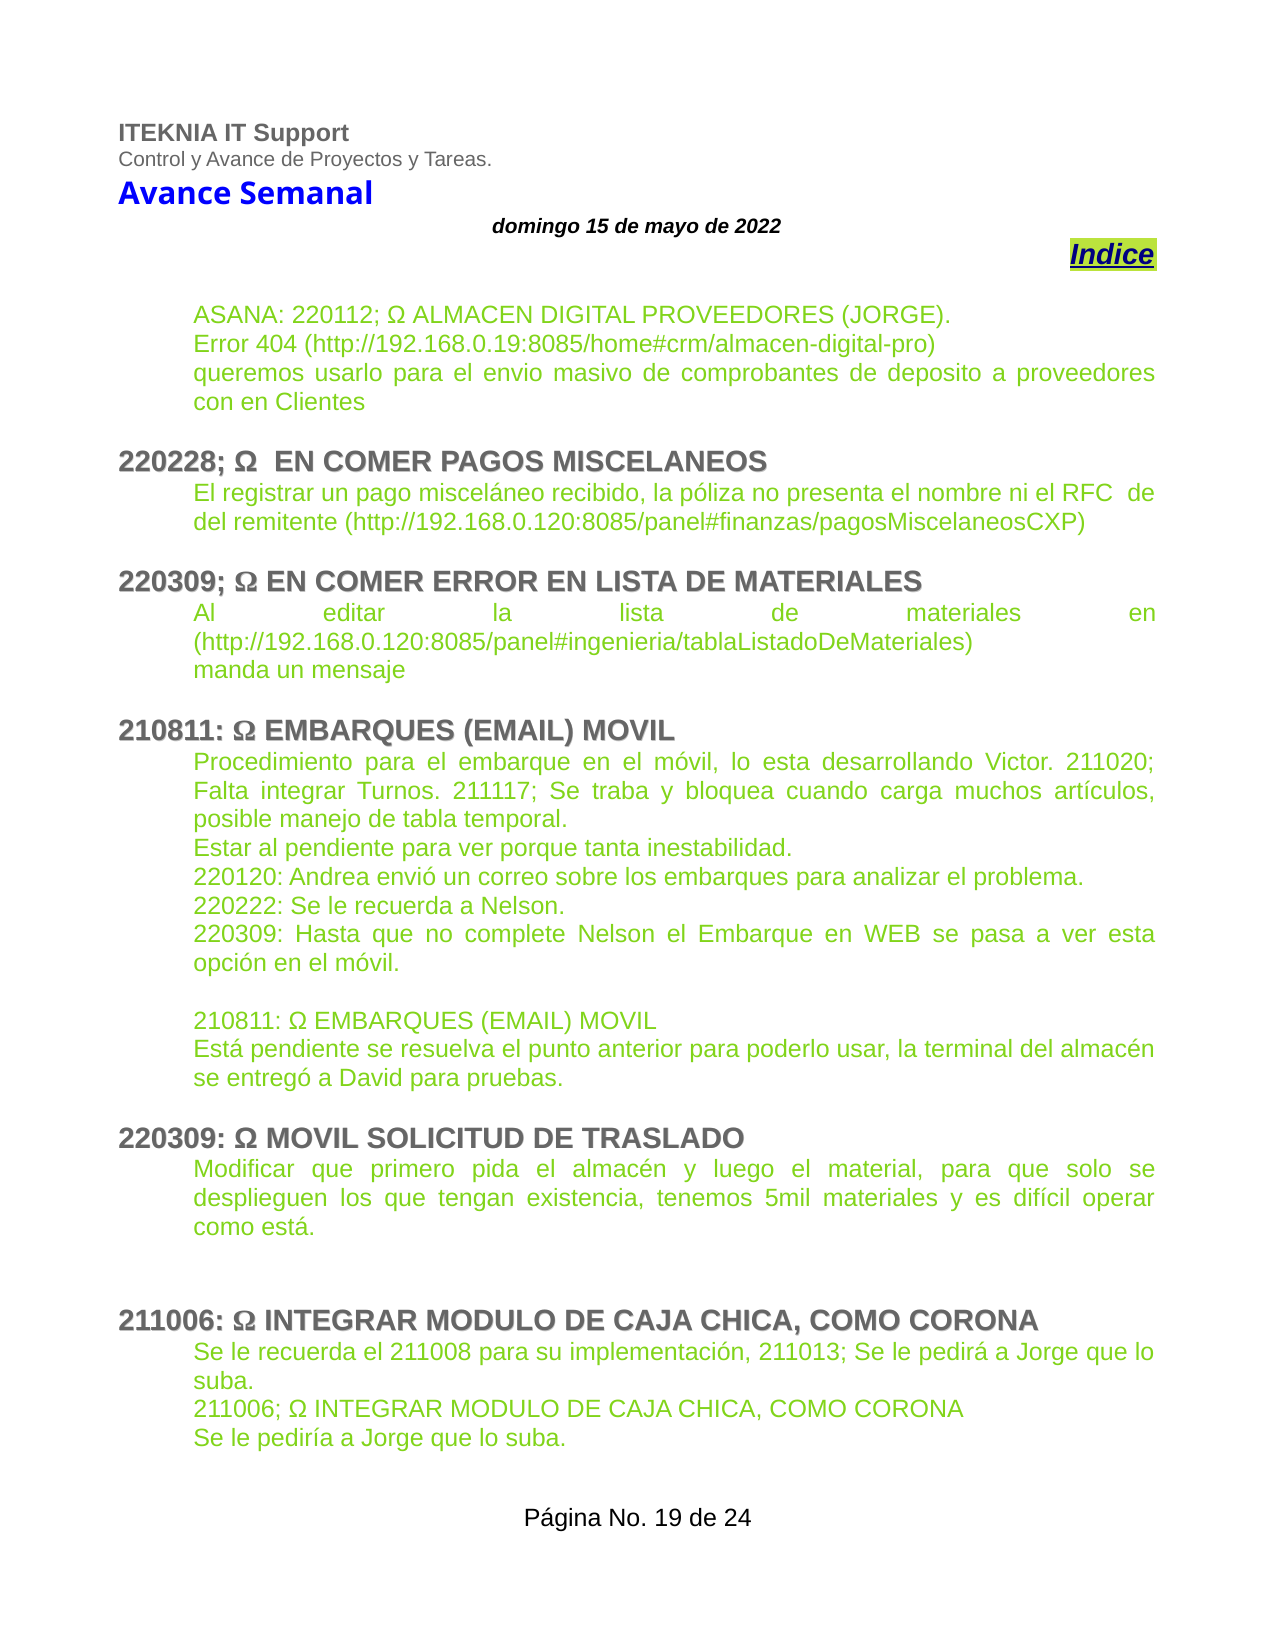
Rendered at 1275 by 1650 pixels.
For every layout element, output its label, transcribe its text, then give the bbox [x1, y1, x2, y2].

text 220309: Hasta que no complete Nelson el Embarque en WEB se pasa a ver esta opción en el móvil. [193, 919, 1157, 977]
text 210811: Ω EMBARQUES (EMAIL) MOVIL [193, 1006, 1157, 1034]
text El registrar un pago misceláneo recibido, la póliza no presenta el nombre ni el RFC de del remitente (http://192.168.0.120:8085/panel#finanzas/pagosMiscelaneosCXP) [193, 478, 1157, 535]
subtitle 220309; Ω EN COMER ERROR EN LISTA DE MATERIALES [118, 564, 1157, 598]
text Se le recuerda el 211008 para su implementación, 211013; Se le pedirá a Jorge que lo suba. [193, 1337, 1157, 1394]
text manda un mensaje [193, 656, 1157, 684]
text Error 404 (http://192.168.0.19:8085/home#crm/almacen-digital-pro) [193, 329, 1157, 358]
text 220120: Andrea envió un correo sobre los embarques para analizar el problema. [193, 862, 1157, 891]
subtitle 220309: Ω MOVIL SOLICITUD DE TRASLADO [118, 1121, 1157, 1154]
text ASANA: 220112; Ω ALMACEN DIGITAL PROVEEDORES (JORGE). [193, 300, 1157, 329]
text Modificar que primero pida el almacén y luego el material, para que solo se desplieguen los que tengan existencia, tenemos 5mil materiales y es difícil operar como está. [193, 1154, 1157, 1241]
subtitle 211006: Ω INTEGRAR MODULO DE CAJA CHICA, COMO CORONA [118, 1303, 1157, 1337]
text Está pendiente se resuelva el punto anterior para poderlo usar, la terminal del almacén se entregó a David para pruebas. [193, 1034, 1157, 1092]
text 220222: Se le recuerda a Nelson. [118, 891, 1157, 919]
text queremos usarlo para el envio masivo de comprobantes de deposito a proveedores con en Clientes [193, 358, 1157, 415]
subtitle 210811: Ω EMBARQUES (EMAIL) movil [118, 713, 1157, 747]
text Al editar la lista de materiales en (http://192.168.0.120:8085/panel#ingenieria/tablaListadoDeMateriales) [193, 598, 1157, 656]
text 211006; Ω INTEGRAR MODULO DE CAJA CHICA, COMO CORONA [193, 1394, 1157, 1423]
text Estar al pendiente para ver porque tanta inestabilidad. [193, 833, 1157, 862]
text Procedimiento para el embarque en el móvil, lo esta desarrollando Victor. 211020; Falta integrar Turnos. 211117; Se traba y bloquea cuando carga muchos artículos, posible manejo de tabla temporal. [193, 747, 1157, 833]
text Se le pediría a Jorge que lo suba. [193, 1423, 1157, 1452]
subtitle 220228; Ω EN COMER PAGOS MISCELANEOS [118, 444, 1157, 478]
